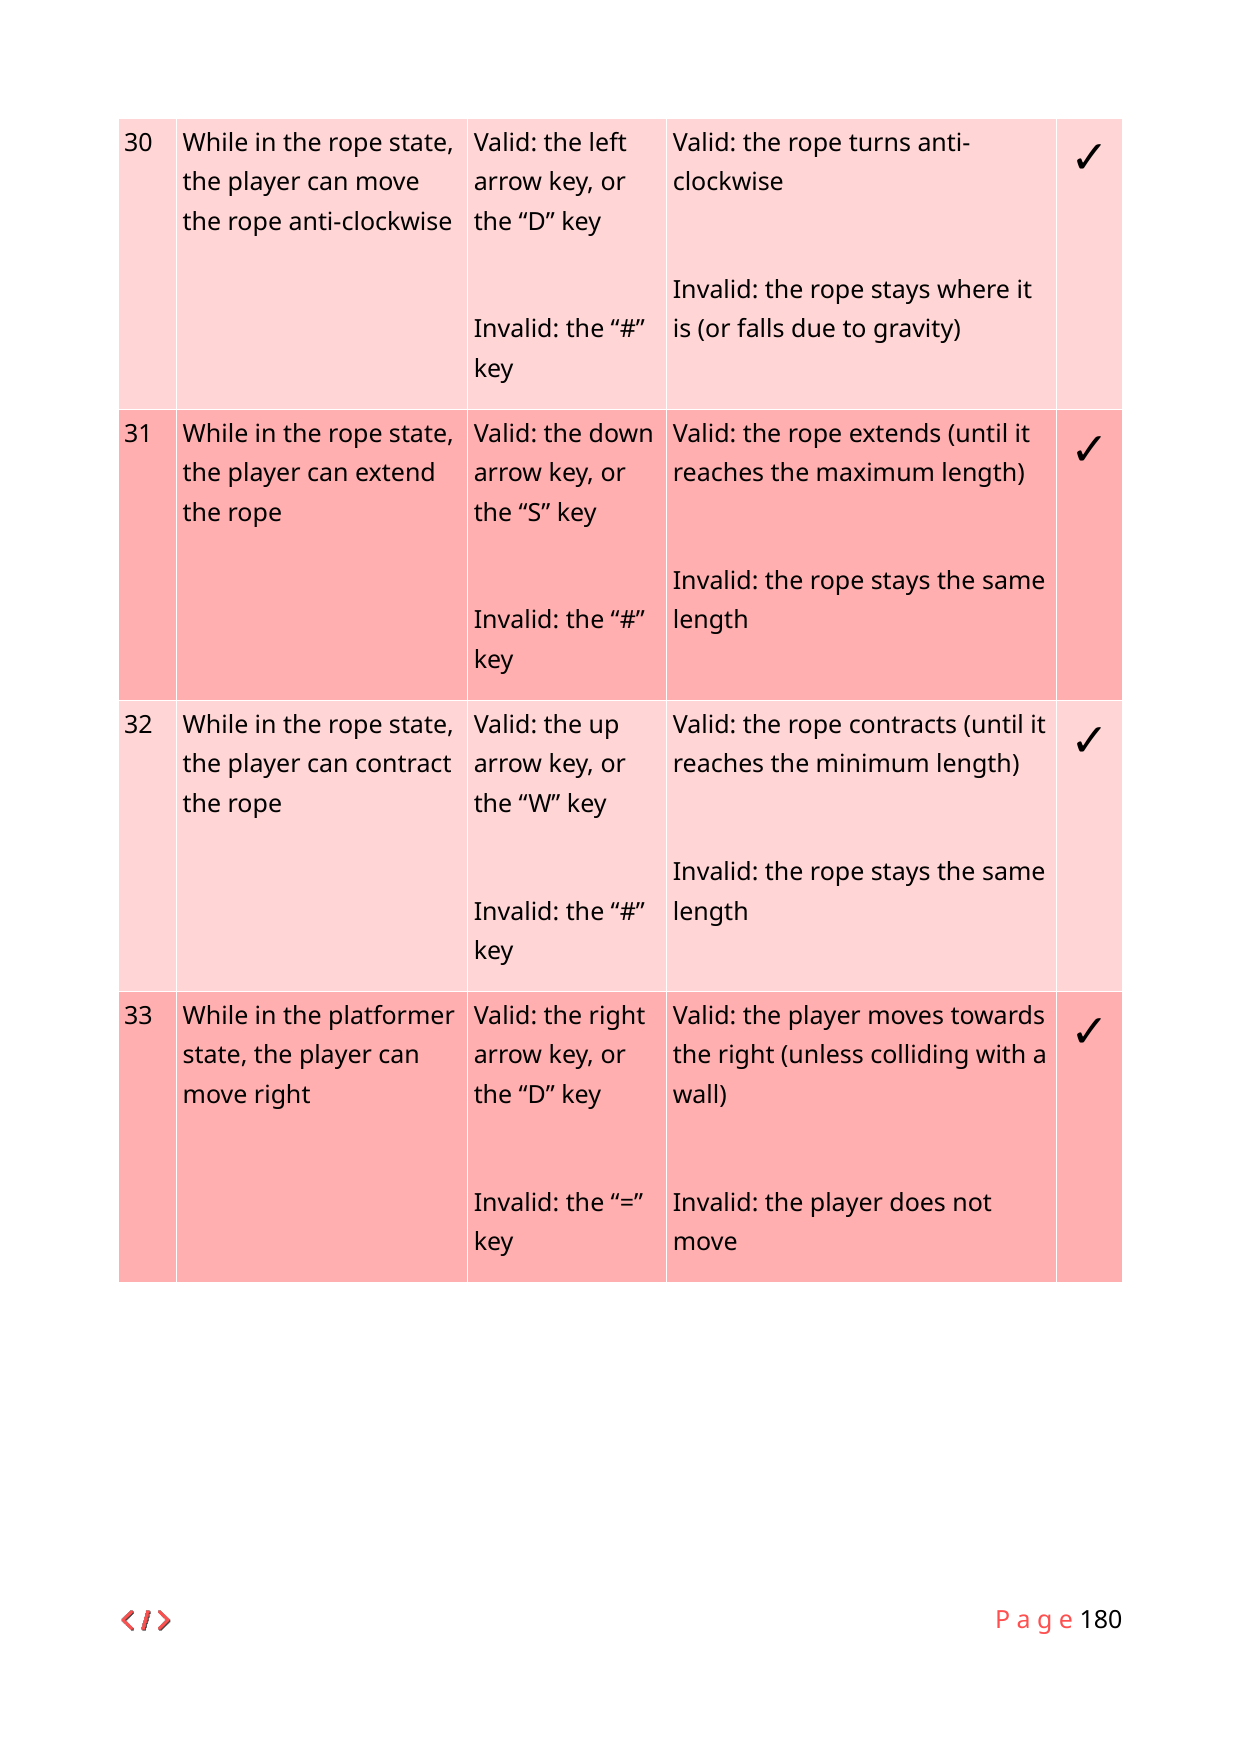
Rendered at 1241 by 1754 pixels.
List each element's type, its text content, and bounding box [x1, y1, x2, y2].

table_cell 33 [119, 992, 176, 1282]
table_cell Valid: the player moves towards the right (unless colliding with a wall) Invalid: the player does not move [667, 992, 1056, 1282]
table_cell 32 [119, 701, 176, 991]
table_cell While in the rope state, the player can extend the rope [177, 410, 467, 700]
table_cell Valid: the rope contracts (until it reaches the minimum length) Invalid: the rope stays the same length [667, 701, 1056, 991]
picture [116, 1591, 175, 1649]
table_cell ✓ [1057, 410, 1122, 700]
table_cell Valid: the rope turns anti-clockwise Invalid: the rope stays where it is (or falls due to gravity) [667, 119, 1056, 409]
table_cell Valid: the rope extends (until it reaches the maximum length) Invalid: the rope stays the same length [667, 410, 1056, 700]
table_cell 31 [119, 410, 176, 700]
table_cell Valid: the right arrow key, or the “D” key Invalid: the “=” key [468, 992, 666, 1282]
table_cell ✓ [1057, 701, 1122, 991]
table_cell 30 [119, 119, 176, 409]
table_cell ✓ [1057, 119, 1122, 409]
table_cell While in the rope state, the player can move the rope anti-clockwise [177, 119, 467, 409]
table_cell Valid: the up arrow key, or the “W” key Invalid: the “#” key [468, 701, 666, 991]
table_cell ✓ [1057, 992, 1122, 1282]
table_cell Valid: the left arrow key, or the “D” key Invalid: the “#” key [468, 119, 666, 409]
table_cell Valid: the down arrow key, or the “S” key Invalid: the “#” key [468, 410, 666, 700]
table_cell While in the platformer state, the player can move right [177, 992, 467, 1282]
table_cell While in the rope state, the player can contract the rope [177, 701, 467, 991]
